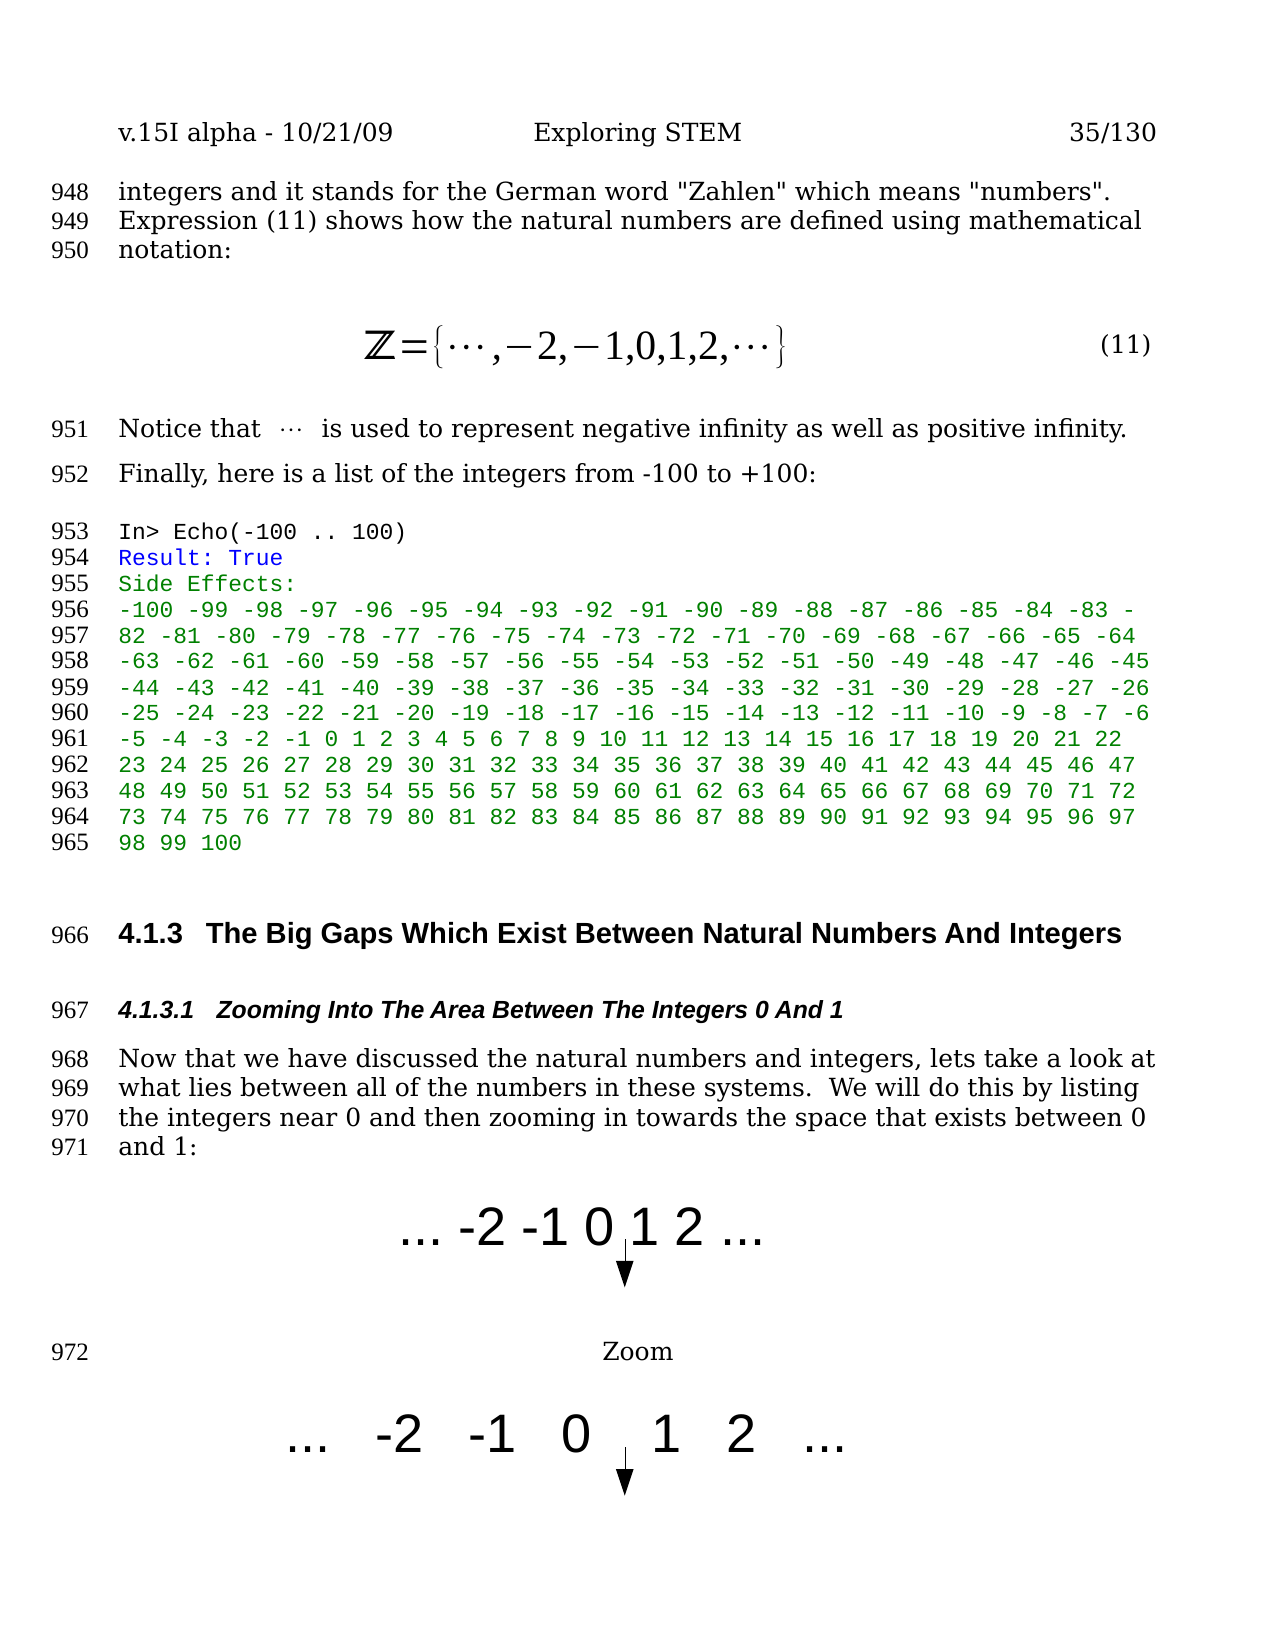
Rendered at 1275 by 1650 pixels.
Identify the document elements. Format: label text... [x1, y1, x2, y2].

table_header (11) [1041, 315, 1157, 376]
subtitle The Big Gaps Which Exist Between Natural Numbers And Integers [118, 916, 1157, 950]
table_header [118, 315, 1041, 376]
text Side Effects: [118, 572, 1157, 598]
text Now that we have discussed the natural numbers and integers, lets take a look at what lies between all of the numbers in these systems. We will do this by listing the integers near 0 and then zooming in towards the space that exists between 0 and 1: [118, 1044, 1157, 1161]
text Result: True [118, 546, 1157, 572]
text Finally, here is a list of the integers from -100 to +100: [118, 459, 1157, 488]
text integers and it stands for the German word "Zahlen" which means "numbers". Expression (11) shows how the natural numbers are defined using mathematical notation: [118, 177, 1157, 264]
subtitle Zooming Into The Area Between The Integers 0 And 1 [118, 995, 1157, 1023]
text In> Echo(-100 .. 100) [118, 520, 1157, 546]
text -100 -99 -98 -97 -96 -95 -94 -93 -92 -91 -90 -89 -88 -87 -86 -85 -84 -83 -82 -81 -80 -79 -78 -77 -76 -75 -74 -73 -72 -71 -70 -69 -68 -67 -66 -65 -64 -63 -62 -61 -60 -59 -58 -57 -56 -55 -54 -53 -52 -51 -50 -49 -48 -47 -46 -45 -44 -43 -42 -41 -40 -39 -38 -37 -36 -35 -34 -33 -32 -31 -30 -29 -28 -27 -26 -25 -24 -23 -22 -21 -20 -19 -18 -17 -16 -15 -14 -13 -12 -11 -10 -9 -8 -7 -6 -5 -4 -3 -2 -1 0 1 2 3 4 5 6 7 8 9 10 11 12 13 14 15 16 17 18 19 20 21 22 23 24 25 26 27 28 29 30 31 32 33 34 35 36 37 38 39 40 41 42 43 44 45 46 47 48 49 50 51 52 53 54 55 56 57 58 59 60 61 62 63 64 65 66 67 68 69 70 71 72 73 74 75 76 77 78 79 80 81 82 83 84 85 86 87 88 89 90 91 92 93 94 95 96 97 98 99 100 [118, 598, 1157, 857]
text Zoom [118, 1337, 1157, 1366]
text Notice thatis used to represent negative infinity as well as positive infinity. [118, 414, 1157, 444]
